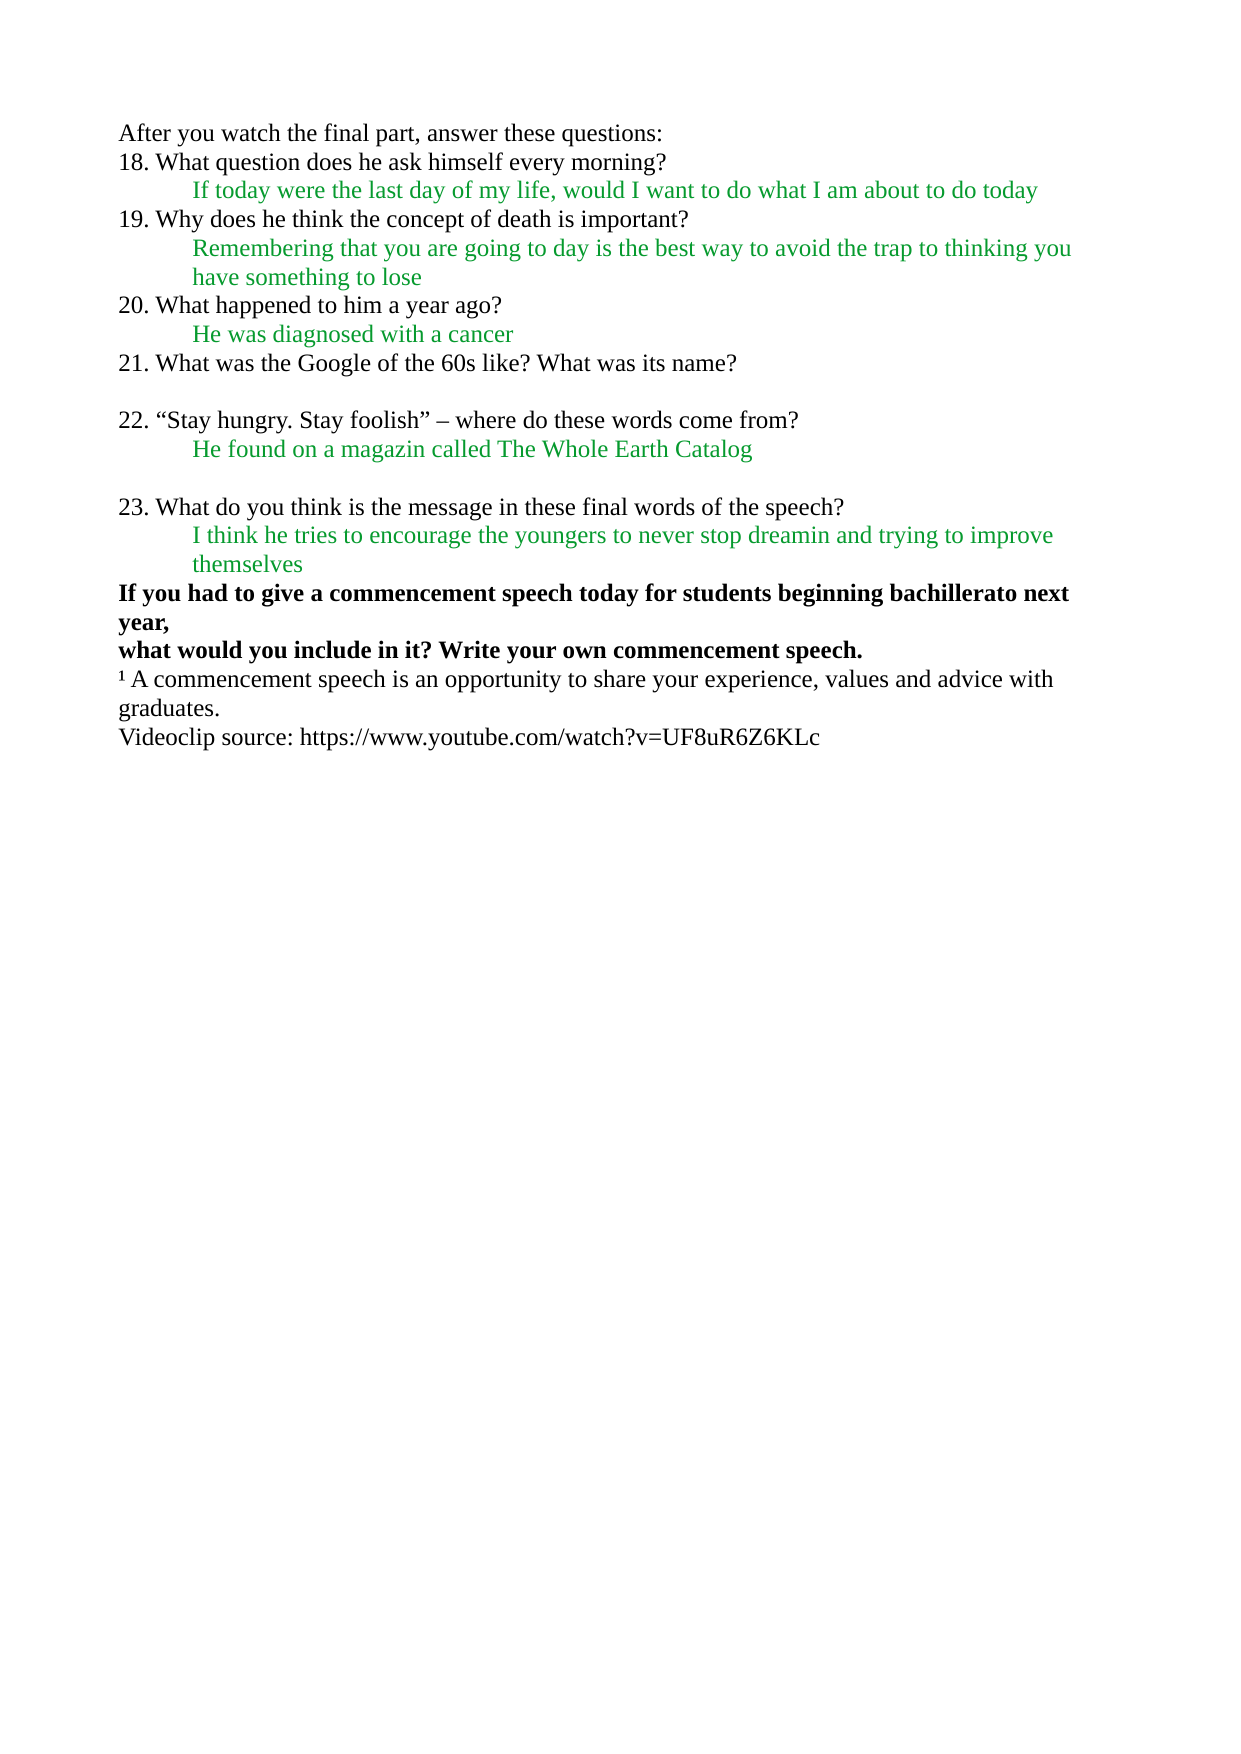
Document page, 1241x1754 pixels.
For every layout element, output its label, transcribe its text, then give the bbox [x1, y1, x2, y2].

text He found on a magazin called The Whole Earth Catalog [118, 434, 1122, 463]
text Remembering that you are going to day is the best way to avoid the trap to thinking you have something to lose [118, 233, 1122, 291]
text 19. Why does he think the concept of death is important? [118, 204, 1122, 233]
text ¹ A commencement speech is an opportunity to share your experience, values and advice with graduates. [118, 664, 1122, 722]
text He was diagnosed with a cancer [118, 319, 1122, 348]
text I think he tries to encourage the youngers to never stop dreamin and trying to improve themselves [118, 521, 1122, 578]
text 21. What was the Google of the 60s like? What was its name? [118, 348, 1122, 377]
text 23. What do you think is the message in these final words of the speech? [118, 492, 1122, 521]
text Videoclip source: https://www.youtube.com/watch?v=UF8uR6Z6KLc [118, 722, 1122, 751]
text 20. What happened to him a year ago? [118, 291, 1122, 319]
text After you watch the final part, answer these questions: [118, 118, 1122, 147]
text what would you include in it? Write your own commencement speech. [118, 636, 1122, 664]
text If today were the last day of my life, would I want to do what I am about to do today [118, 176, 1122, 204]
text 18. What question does he ask himself every morning? [118, 147, 1122, 176]
text If you had to give a commencement speech today for students beginning bachillerato next year, [118, 578, 1122, 636]
text 22. “Stay hungry. Stay foolish” – where do these words come from? [118, 406, 1122, 434]
